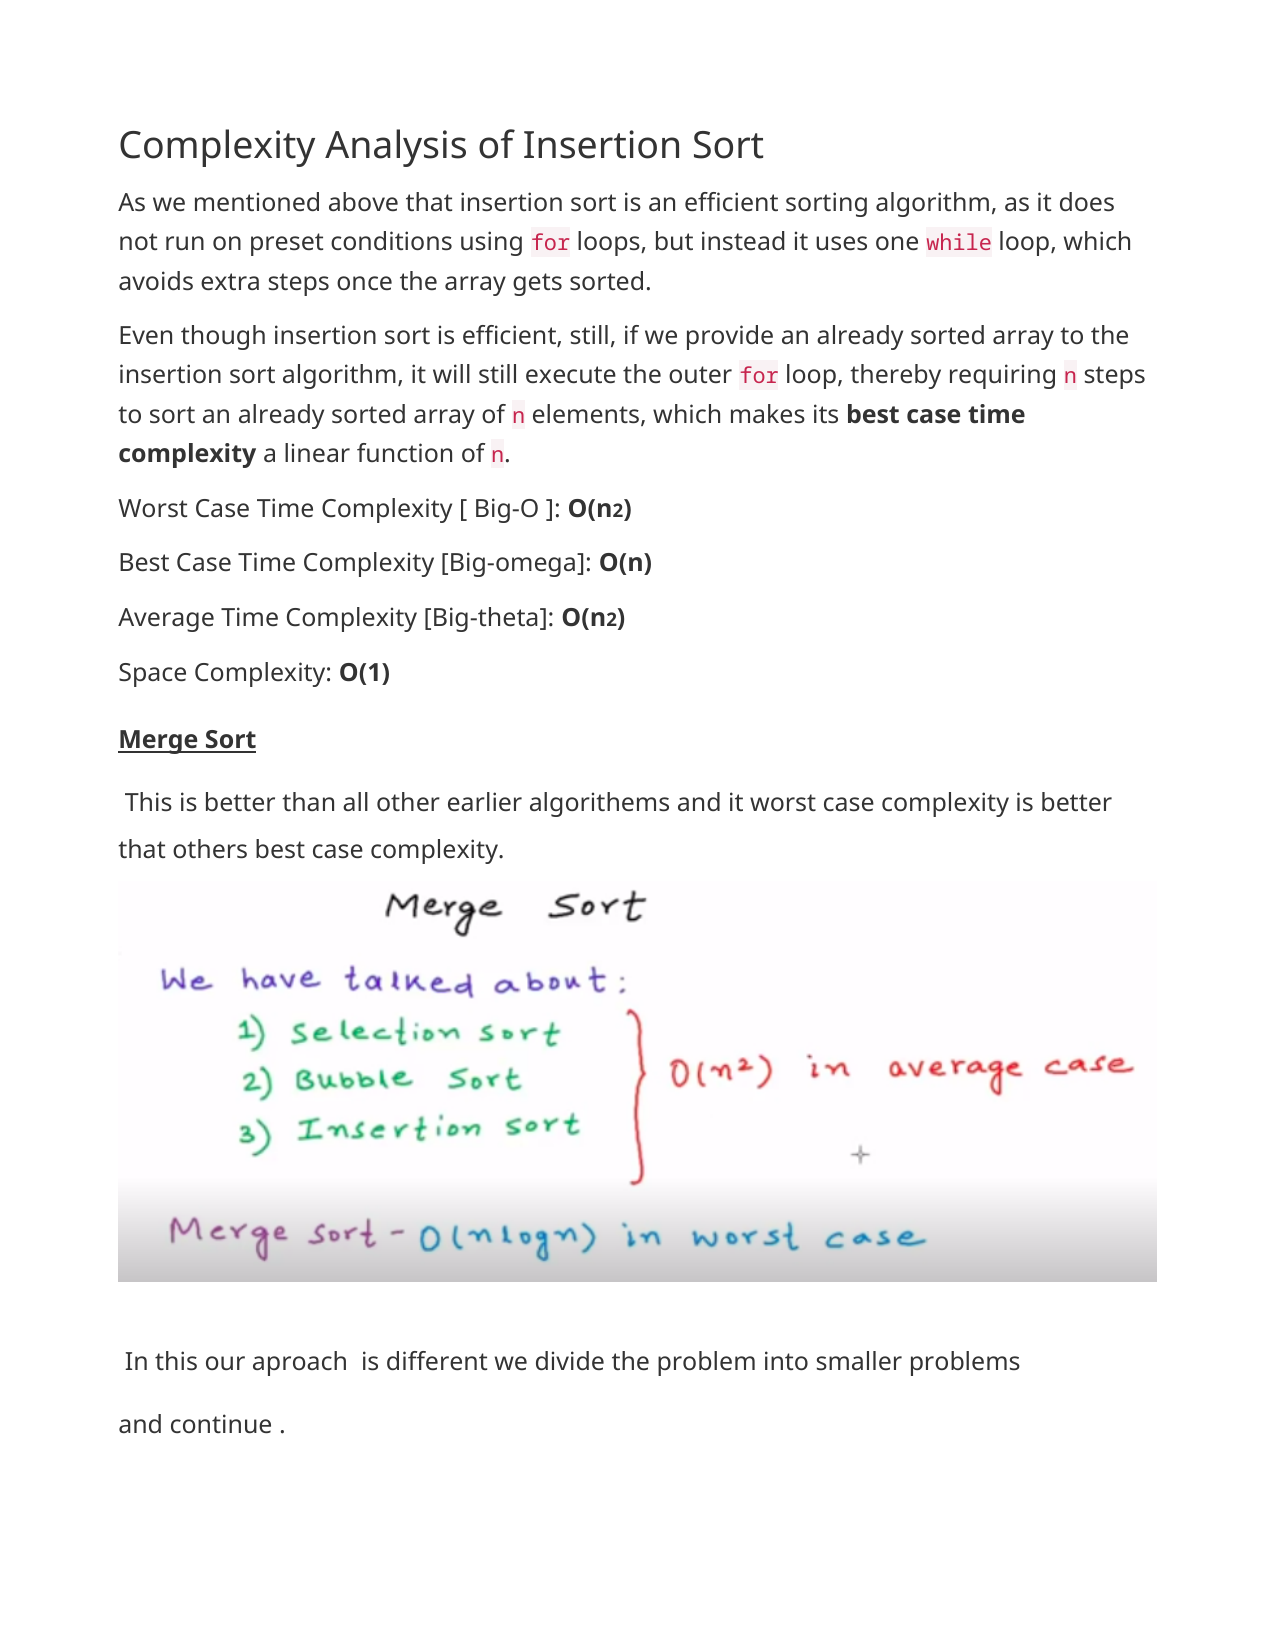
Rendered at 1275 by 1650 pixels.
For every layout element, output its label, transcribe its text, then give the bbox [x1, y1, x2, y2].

text Even though insertion sort is efficient, still, if we provide an already sorted array to the insertion sort algorithm, it will still execute the outer for loop, thereby requiring n steps to sort an already sorted array of n elements, which makes its best case time complexity a linear function of n. [118, 318, 1157, 469]
text As we mentioned above that insertion sort is an efficient sorting algorithm, as it does not run on preset conditions using for loops, but instead it uses one while loop, which avoids extra steps once the array gets sorted. [118, 185, 1157, 297]
picture [118, 881, 1157, 1282]
text This is better than all other earlier algorithems and it worst case complexity is better that others best case complexity. [118, 772, 1157, 866]
text Best Case Time Complexity [Big-omega]: O(n) [118, 545, 1157, 579]
text and continue . [118, 1393, 1157, 1440]
text Average Time Complexity [Big-theta]: O(n2) [118, 600, 1157, 634]
text Space Complexity: O(1) [118, 654, 1157, 689]
text Merge Sort [118, 709, 1157, 756]
text In this our aproach is different we divide the problem into smaller problems [118, 1331, 1157, 1378]
text Worst Case Time Complexity [ Big-O ]: O(n2) [118, 490, 1157, 524]
subtitle Complexity Analysis of Insertion Sort [118, 118, 1157, 169]
